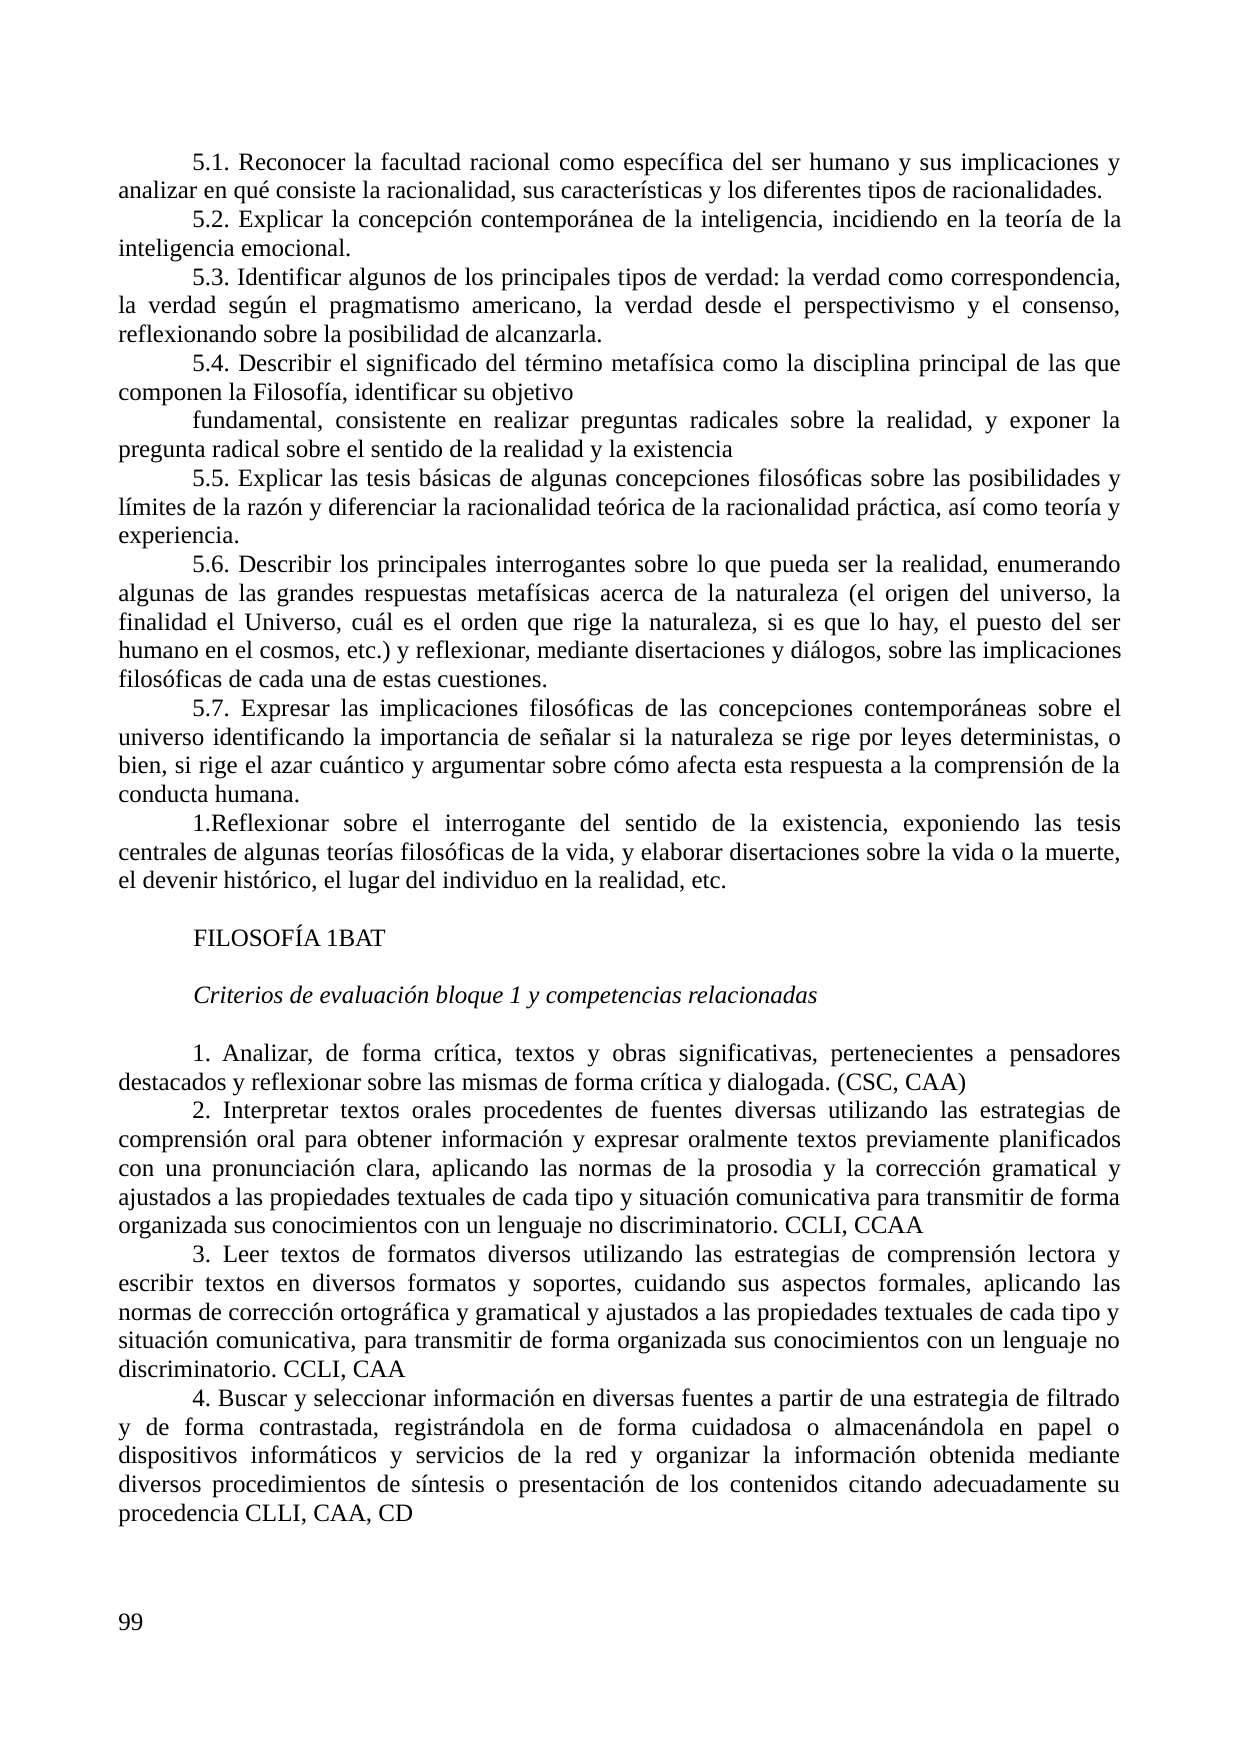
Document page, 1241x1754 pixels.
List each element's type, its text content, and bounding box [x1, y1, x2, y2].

text 5.2. Explicar la concepción contemporánea de la inteligencia, incidiendo en la teoría de la inteligencia emocional. [118, 204, 1121, 262]
text Criterios de evaluación bloque 1 y competencias relacionadas [118, 981, 1121, 1009]
list Reflexionar sobre el interrogante del sentido de la existencia, exponiendo las tesis centrales de algunas teorías filosóficas de la vida, y elaborar disertaciones sobre la vida o la muerte, el devenir histórico, el lugar del individuo en la realidad, etc. [118, 808, 1121, 894]
text 5.4. Describir el significado del término metafísica como la disciplina principal de las que componen la Filosofía, identificar su objetivo [118, 348, 1121, 406]
text 5.7. Expresar las implicaciones filosóficas de las concepciones contemporáneas sobre el universo identificando la importancia de señalar si la naturaleza se rige por leyes deterministas, o bien, si rige el azar cuántico y argumentar sobre cómo afecta esta respuesta a la comprensión de la conducta humana. [118, 693, 1121, 808]
text 4. Buscar y seleccionar información en diversas fuentes a partir de una estrategia de filtrado y de forma contrastada, registrándola en de forma cuidadosa o almacenándola en papel o dispositivos informáticos y servicios de la red y organizar la información obtenida mediante diversos procedimientos de síntesis o presentación de los contenidos citando adecuadamente su procedencia CLLI, CAA, CD [118, 1383, 1121, 1527]
text fundamental, consistente en realizar preguntas radicales sobre la realidad, y exponer la pregunta radical sobre el sentido de la realidad y la existencia [118, 406, 1121, 463]
text FILOSOFÍA 1BAT [118, 923, 1121, 952]
text 1. Analizar, de forma crítica, textos y obras significativas, pertenecientes a pensadores destacados y reflexionar sobre las mismas de forma crítica y dialogada. (CSC, CAA) [118, 1038, 1121, 1096]
text 5.5. Explicar las tesis básicas de algunas concepciones filosóficas sobre las posibilidades y límites de la razón y diferenciar la racionalidad teórica de la racionalidad práctica, así como teoría y experiencia. [118, 463, 1121, 549]
text 5.3. Identificar algunos de los principales tipos de verdad: la verdad como correspondencia, la verdad según el pragmatismo americano, la verdad desde el perspectivismo y el consenso, reflexionando sobre la posibilidad de alcanzarla. [118, 262, 1121, 348]
text 5.6. Describir los principales interrogantes sobre lo que pueda ser la realidad, enumerando algunas de las grandes respuestas metafísicas acerca de la naturaleza (el origen del universo, la finalidad el Universo, cuál es el orden que rige la naturaleza, si es que lo hay, el puesto del ser humano en el cosmos, etc.) y reflexionar, mediante disertaciones y diálogos, sobre las implicaciones filosóficas de cada una de estas cuestiones. [118, 549, 1121, 693]
text 5.1. Reconocer la facultad racional como específica del ser humano y sus implicaciones y analizar en qué consiste la racionalidad, sus características y los diferentes tipos de racionalidades. [118, 147, 1121, 204]
text 2. Interpretar textos orales procedentes de fuentes diversas utilizando las estrategias de comprensión oral para obtener información y expresar oralmente textos previamente planificados con una pronunciación clara, aplicando las normas de la prosodia y la corrección gramatical y ajustados a las propiedades textuales de cada tipo y situación comunicativa para transmitir de forma organizada sus conocimientos con un lenguaje no discriminatorio. CCLI, CCAA [118, 1096, 1121, 1239]
text 3. Leer textos de formatos diversos utilizando las estrategias de comprensión lectora y escribir textos en diversos formatos y soportes, cuidando sus aspectos formales, aplicando las normas de corrección ortográfica y gramatical y ajustados a las propiedades textuales de cada tipo y situación comunicativa, para transmitir de forma organizada sus conocimientos con un lenguaje no discriminatorio. CCLI, CAA [118, 1239, 1121, 1383]
